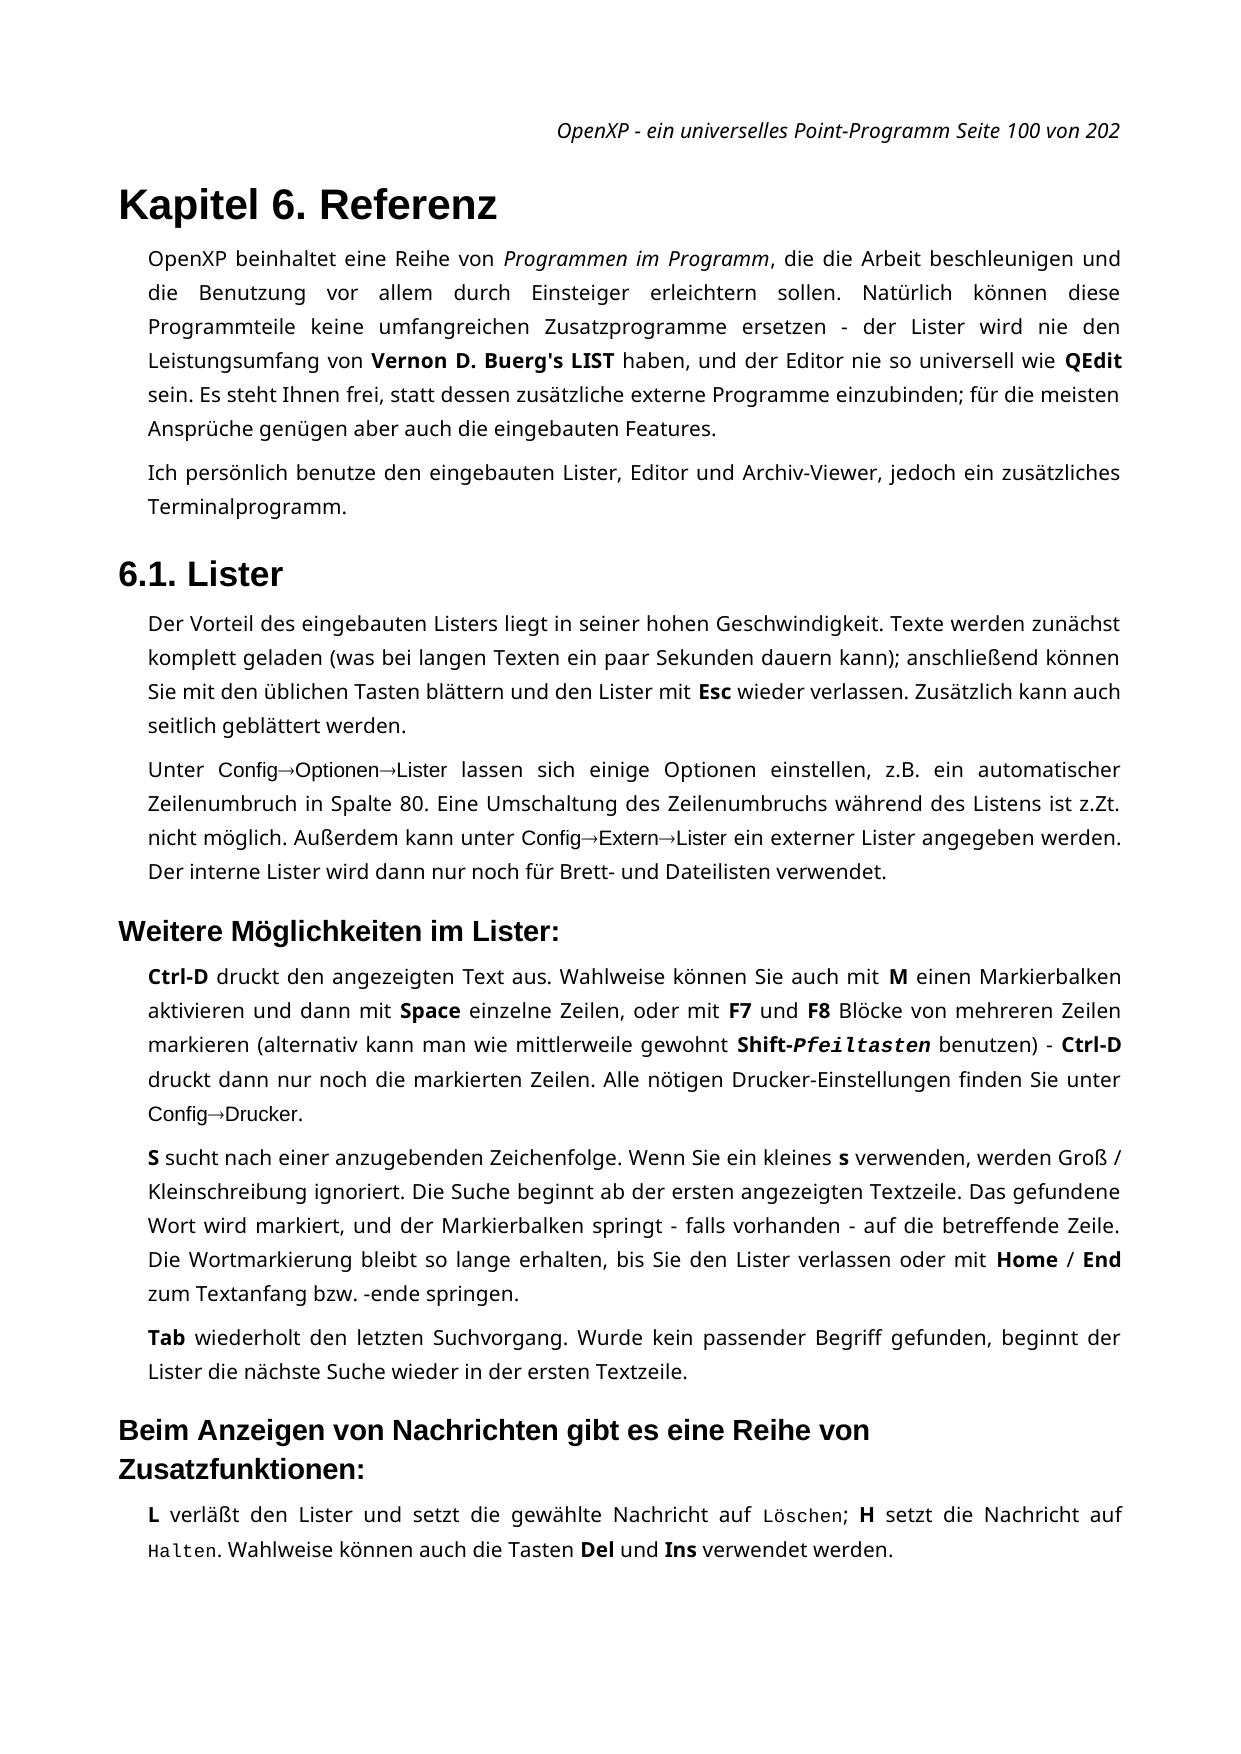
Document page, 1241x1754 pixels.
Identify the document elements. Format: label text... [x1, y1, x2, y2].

subtitle Beim Anzeigen von Nachrichten gibt es eine Reihe von Zusatzfunktionen: [118, 1408, 1122, 1486]
subtitle Kapitel 6. Referenz [118, 173, 1122, 229]
text Der Vorteil des eingebauten Listers liegt in seiner hohen Geschwindigkeit. Texte werden zunächst komplett geladen (was bei langen Texten ein paar Sekunden dauern kann); anschließend können Sie mit den üblichen Tasten blättern und den Lister mit Esc wieder verlassen. Zusätzlich kann auch seitlich geblättert werden. [148, 609, 1122, 740]
text L verläßt den Lister und setzt die gewählte Nachricht auf Löschen; H setzt die Nachricht auf Halten. Wahlweise können auch die Tasten Del und Ins verwendet werden. [148, 1500, 1122, 1563]
text Ctrl-D druckt den angezeigten Text aus. Wahlweise können Sie auch mit M einen Markierbalken aktivieren und dann mit Space einzelne Zeilen, oder mit F7 und F8 Blöcke von mehreren Zeilen markieren (alternativ kann man wie mittlerweile gewohnt Shift-Pfeiltasten benutzen) - Ctrl-D druckt dann nur noch die markierten Zeilen. Alle nötigen Drucker-Einstellungen finden Sie unter Config®Drucker. [148, 962, 1122, 1128]
text OpenXP beinhaltet eine Reihe von Programmen im Programm, die die Arbeit beschleunigen und die Benutzung vor allem durch Einsteiger erleichtern sollen. Natürlich können diese Programmteile keine umfangreichen Zusatzprogramme ersetzen - der Lister wird nie den Leistungsumfang von Vernon D. Buerg's LIST haben, und der Editor nie so universell wie QEdit sein. Es steht Ihnen frei, statt dessen zusätzliche externe Programme einzubinden; für die meisten Ansprüche genügen aber auch die eingebauten Features. [148, 243, 1122, 443]
text S sucht nach einer anzugebenden Zeichenfolge. Wenn Sie ein kleines s verwenden, werden Groß / Kleinschreibung ignoriert. Die Suche beginnt ab der ersten angezeigten Textzeile. Das gefundene Wort wird markiert, und der Markierbalken springt - falls vorhanden - auf die betreffende Zeile. Die Wortmarkierung bleibt so lange erhalten, bis Sie den Lister verlassen oder mit Home / End zum Textanfang bzw. -ende springen. [148, 1142, 1122, 1308]
text Unter Config®Optionen®Lister lassen sich einige Optionen einstellen, z.B. ein automatischer Zeilenumbruch in Spalte 80. Eine Umschaltung des Zeilenumbruchs während des Listens ist z.Zt. nicht möglich. Außerdem kann unter Config®Extern®Lister ein externer Lister angegeben werden. Der interne Lister wird dann nur noch für Brett- und Dateilisten verwendet. [148, 755, 1122, 886]
text Tab wiederholt den letzten Suchvorgang. Wurde kein passender Begriff gefunden, beginnt der Lister die nächste Suche wieder in der ersten Textzeile. [148, 1322, 1122, 1385]
text Ich persönlich benutze den eingebauten Lister, Editor und Archiv-Viewer, jedoch ein zusätzliches Terminalprogramm. [148, 458, 1122, 520]
subtitle Weitere Möglichkeiten im Lister: [118, 908, 1122, 947]
subtitle 6.1. Lister [118, 547, 1122, 594]
